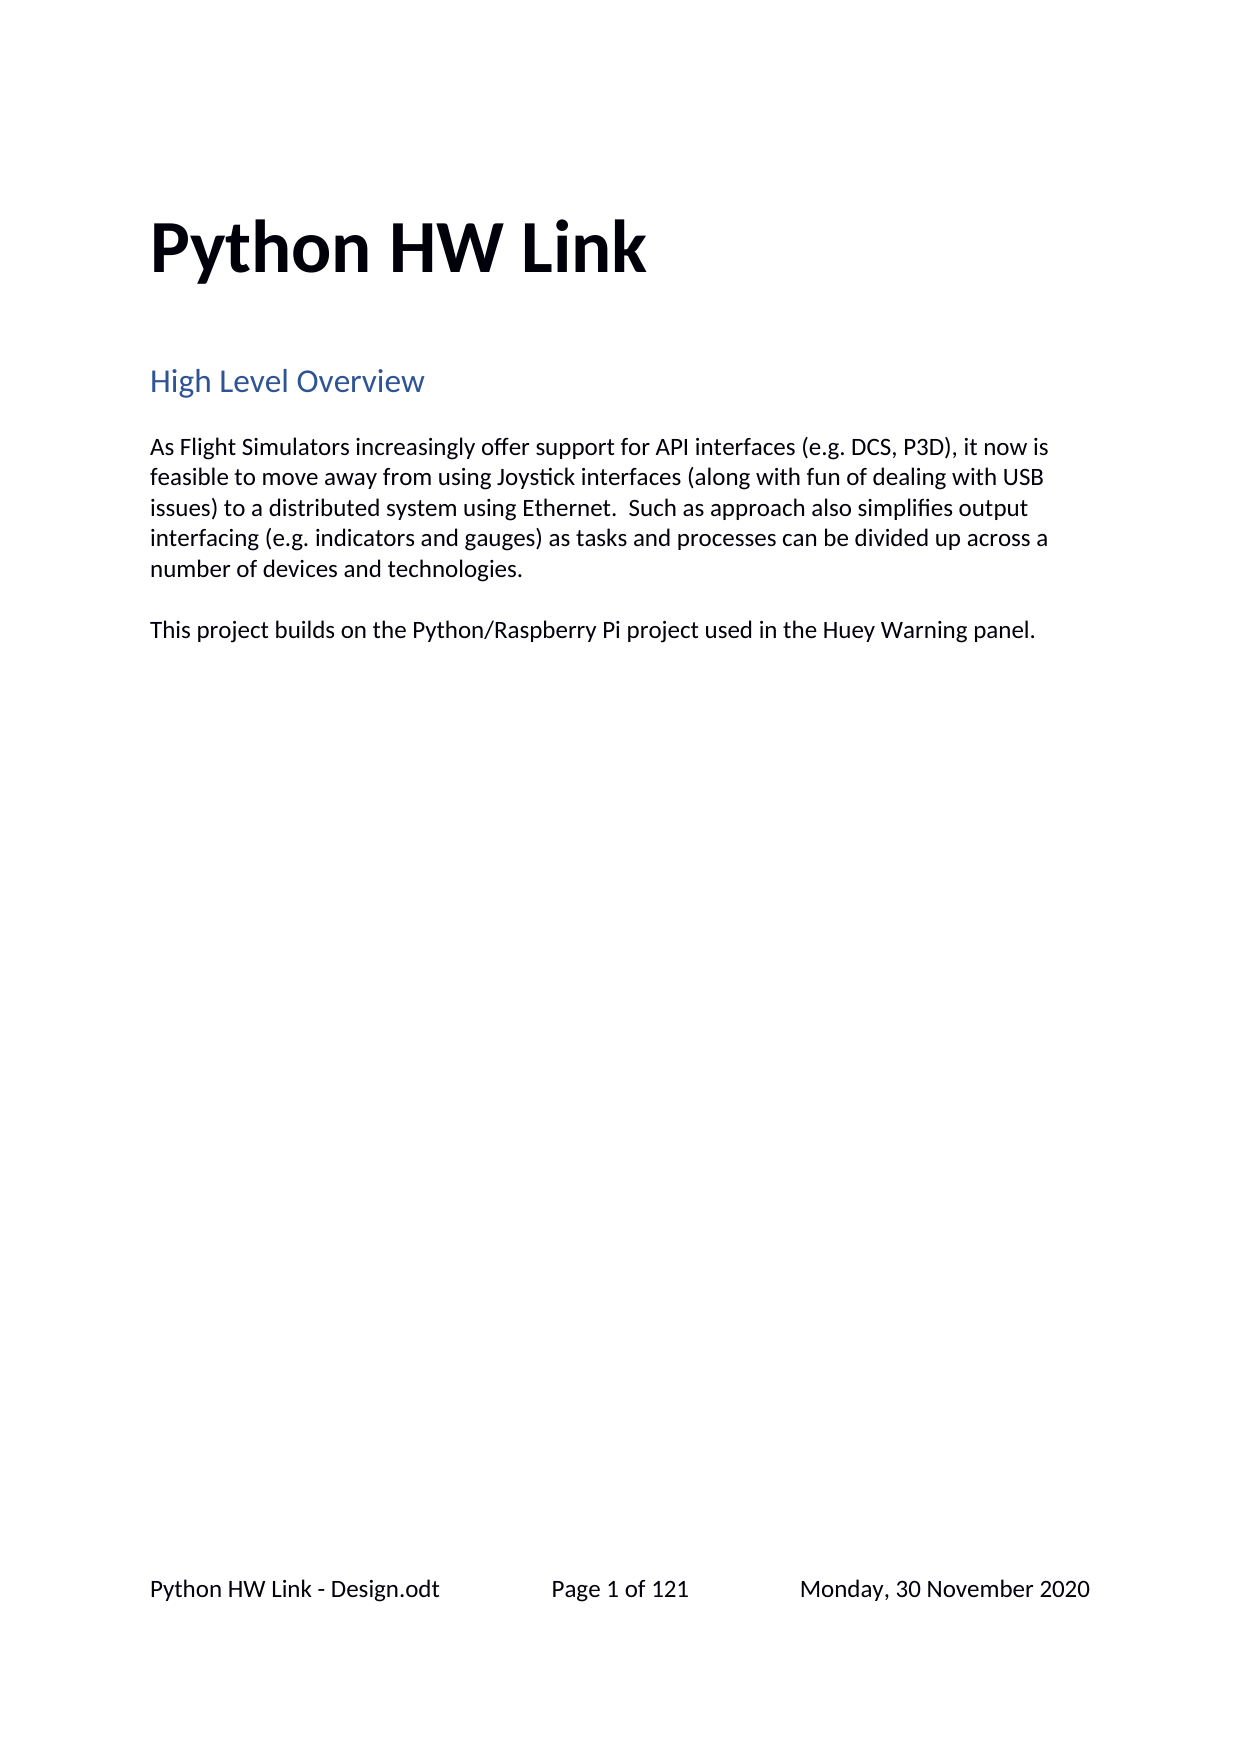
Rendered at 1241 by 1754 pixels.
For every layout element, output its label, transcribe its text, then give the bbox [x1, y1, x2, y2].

text As Flight Simulators increasingly offer support for API interfaces (e.g. DCS, P3D), it now is feasible to move away from using Joystick interfaces (along with fun of dealing with USB issues) to a distributed system using Ethernet. Such as approach also simplifies output interfacing (e.g. indicators and gauges) as tasks and processes can be divided up across a number of devices and technologies. [150, 431, 1090, 583]
subtitle High Level Overview [150, 359, 1090, 400]
text This project builds on the Python/Raspberry Pi project used in the Huey Warning panel. [150, 614, 1090, 644]
title Python HW Link [150, 200, 1090, 292]
